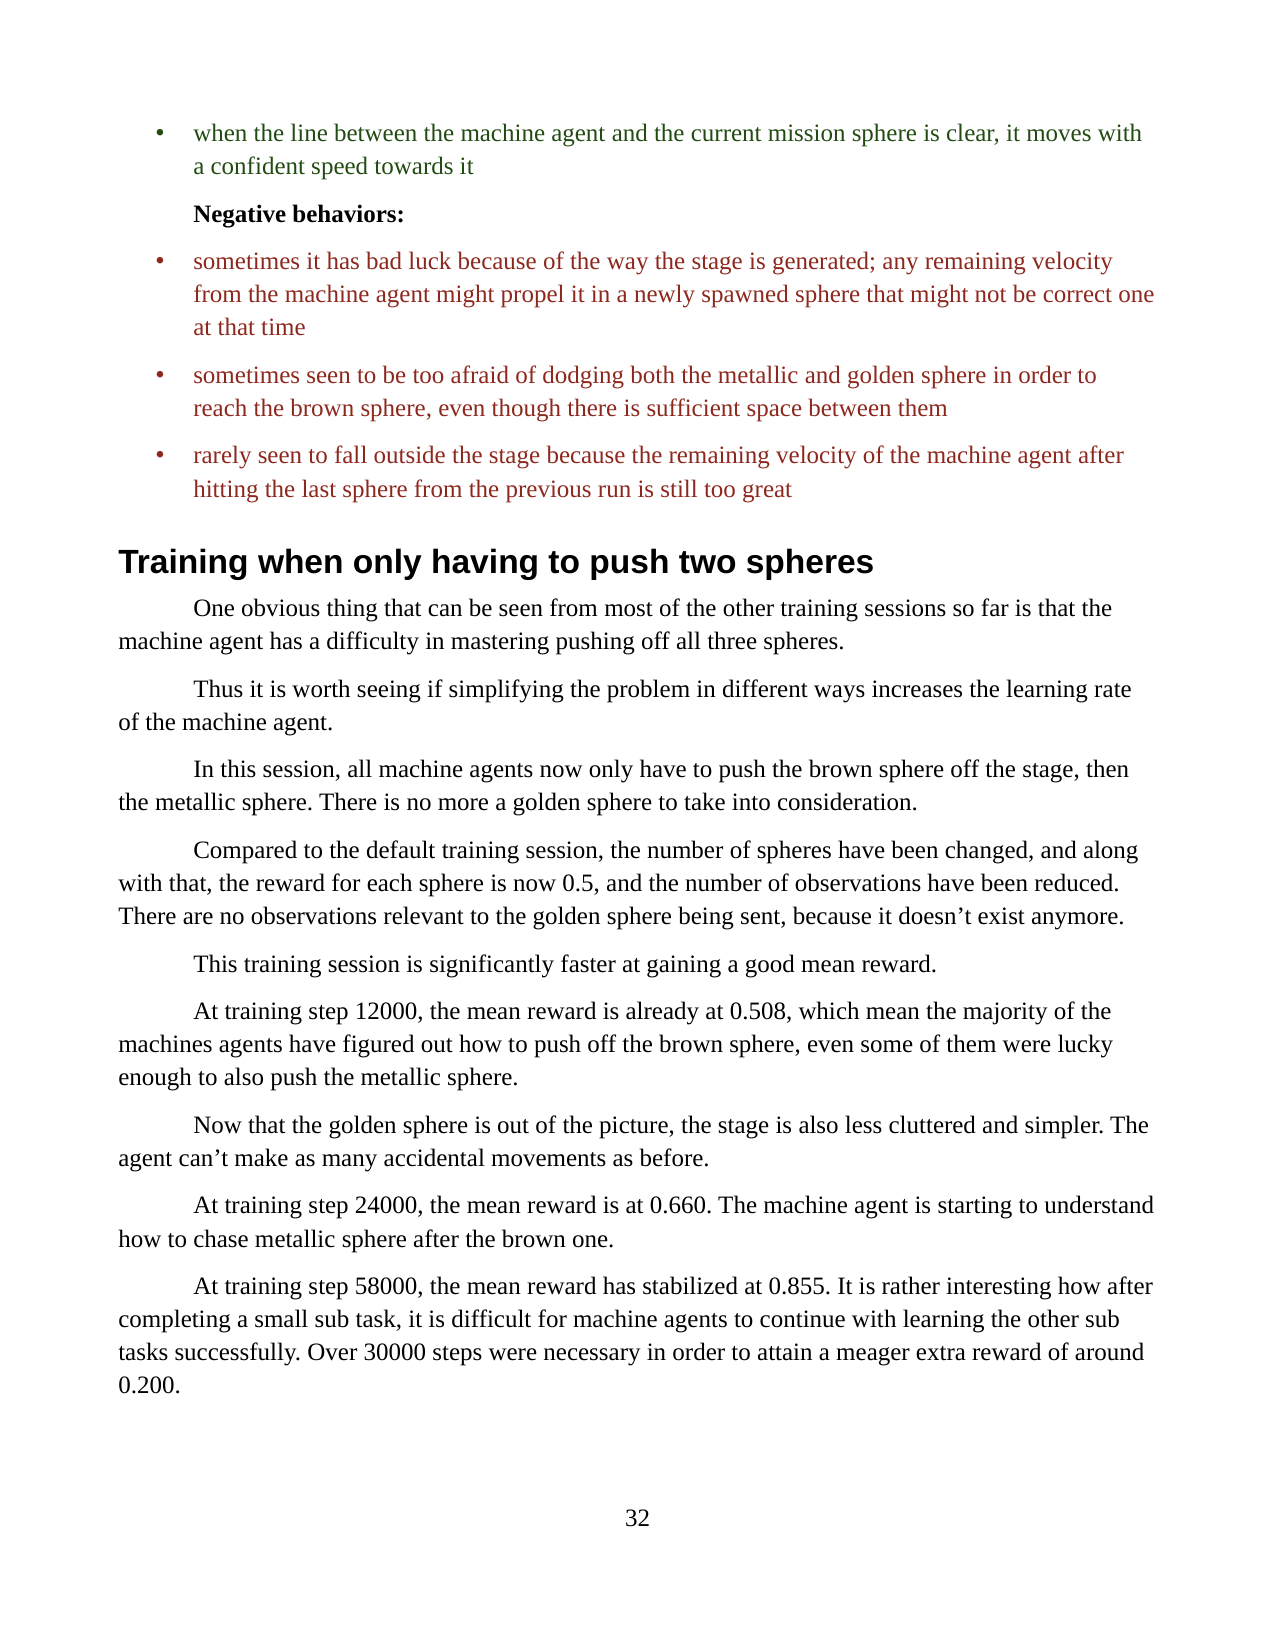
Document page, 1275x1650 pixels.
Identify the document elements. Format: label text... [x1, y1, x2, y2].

list sometimes it has bad luck because of the way the stage is generated; any remaining velocity from the machine agent might propel it in a newly spawned sphere that might not be correct one at that time [156, 246, 1157, 341]
list when the line between the machine agent and the current mission sphere is clear, it moves with a confident speed towards it [156, 118, 1157, 180]
text In this session, all machine agents now only have to push the brown sphere off the stage, then the metallic sphere. There is no more a golden sphere to take into consideration. [118, 754, 1157, 816]
text Now that the golden sphere is out of the picture, the stage is also less cluttered and simpler. The agent can’t make as many accidental movements as before. [118, 1110, 1157, 1172]
subtitle Training when only having to push two spheres [118, 542, 1157, 581]
text This training session is significantly faster at gaining a good mean reward. [118, 949, 1157, 977]
list sometimes seen to be too afraid of dodging both the metallic and golden sphere in order to reach the brown sphere, even though there is sufficient space between them [156, 360, 1157, 422]
text At training step 58000, the mean reward has stabilized at 0.855. It is rather interesting how after completing a small sub task, it is difficult for machine agents to continue with learning the other sub tasks successfully. Over 30000 steps were necessary in order to attain a meager extra reward of around 0.200. [118, 1271, 1157, 1399]
text Thus it is worth seeing if simplifying the problem in different ways increases the learning rate of the machine agent. [118, 674, 1157, 736]
text At training step 12000, the mean reward is already at 0.508, which mean the majority of the machines agents have figured out how to push off the brown sphere, even some of them were lucky enough to also push the metallic sphere. [118, 996, 1157, 1091]
text Compared to the default training session, the number of spheres have been changed, and along with that, the reward for each sphere is now 0.5, and the number of observations have been reduced. There are no observations relevant to the golden sphere being sent, because it doesn’t exist anymore. [118, 835, 1157, 930]
list Negative behaviors: [156, 199, 1157, 227]
list rarely seen to fall outside the stage because the remaining velocity of the machine agent after hitting the last sphere from the previous run is still too great [156, 441, 1157, 502]
text One obvious thing that can be seen from most of the other training sessions so far is that the machine agent has a difficulty in mastering pushing off all three spheres. [118, 593, 1157, 655]
text At training step 24000, the mean reward is at 0.660. The machine agent is starting to understand how to chase metallic sphere after the brown one. [118, 1191, 1157, 1252]
